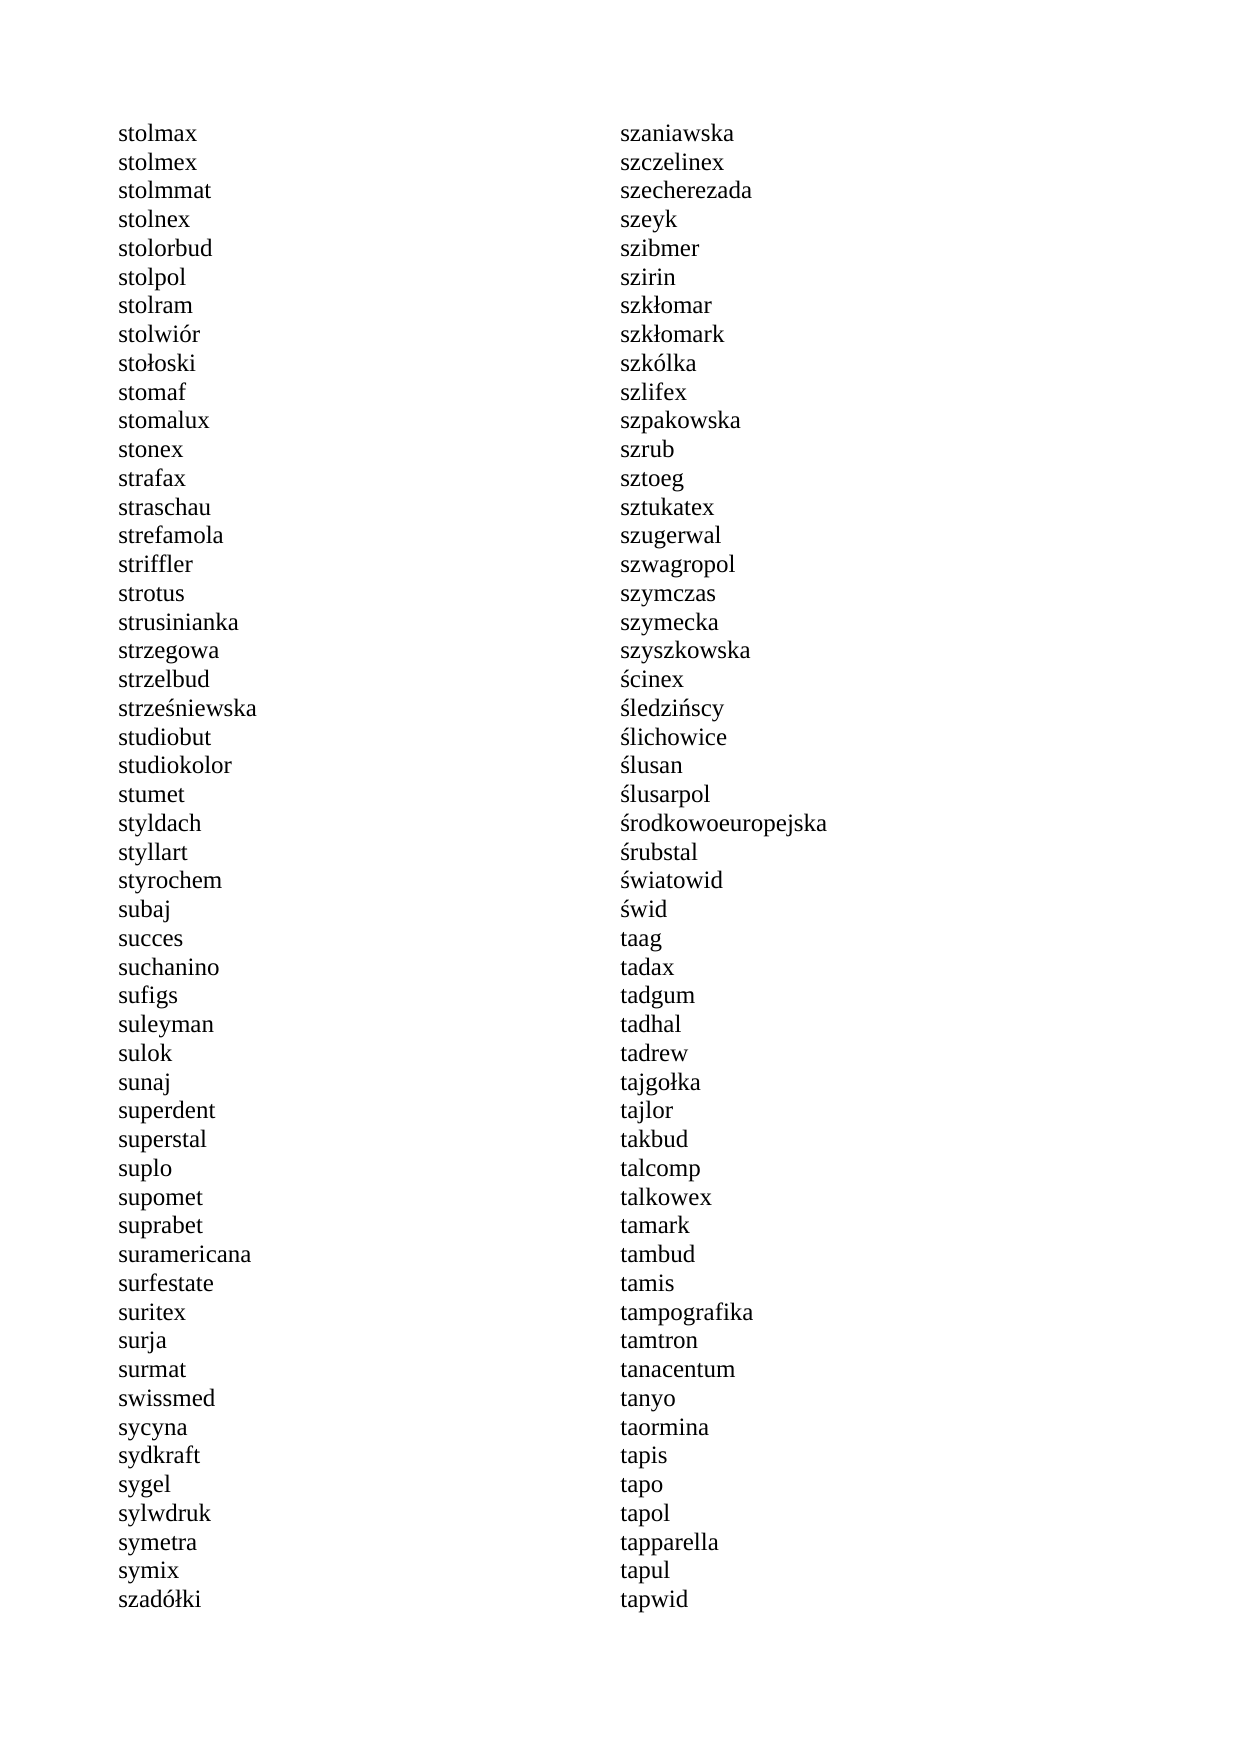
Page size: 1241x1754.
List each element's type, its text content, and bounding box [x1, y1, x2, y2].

text tajlor [620, 1096, 1122, 1124]
text środkowoeuropejska [620, 808, 1122, 837]
text styrochem [118, 866, 620, 894]
text tadhal [620, 1009, 1122, 1038]
text sztukatex [620, 492, 1122, 521]
text takbud [620, 1124, 1122, 1153]
text taormina [620, 1412, 1122, 1441]
text surja [118, 1326, 620, 1354]
text swissmed [118, 1383, 620, 1412]
text śledzińscy [620, 693, 1122, 722]
text szkłomark [620, 319, 1122, 348]
text sycyna [118, 1412, 620, 1441]
text superstal [118, 1124, 620, 1153]
text świd [620, 894, 1122, 923]
text ślusarpol [620, 779, 1122, 808]
text suplo [118, 1153, 620, 1182]
text surmat [118, 1354, 620, 1383]
text tadax [620, 952, 1122, 981]
text sygel [118, 1469, 620, 1498]
text tadrew [620, 1038, 1122, 1067]
text stolnex [118, 204, 620, 233]
text sufigs [118, 981, 620, 1009]
text szyszkowska [620, 636, 1122, 664]
text stonex [118, 434, 620, 463]
text suramericana [118, 1239, 620, 1268]
text szwagropol [620, 549, 1122, 578]
text szadółki [118, 1584, 620, 1613]
text tambud [620, 1239, 1122, 1268]
text sulok [118, 1038, 620, 1067]
text tapparella [620, 1527, 1122, 1556]
text tapo [620, 1469, 1122, 1498]
text tapol [620, 1498, 1122, 1527]
text talkowex [620, 1182, 1122, 1211]
text szaniawska [620, 118, 1122, 147]
text tamtron [620, 1326, 1122, 1354]
text tapul [620, 1556, 1122, 1584]
text szeyk [620, 204, 1122, 233]
text szymczas [620, 578, 1122, 607]
text stolmax [118, 118, 620, 147]
text stolmex [118, 147, 620, 176]
text taag [620, 923, 1122, 952]
text suchanino [118, 952, 620, 981]
text tapwid [620, 1584, 1122, 1613]
text studiokolor [118, 751, 620, 779]
text sunaj [118, 1067, 620, 1096]
text tapis [620, 1441, 1122, 1469]
text strafax [118, 463, 620, 492]
text stomalux [118, 406, 620, 434]
text szymecka [620, 607, 1122, 636]
text tamark [620, 1211, 1122, 1239]
text stołoski [118, 348, 620, 377]
text strześniewska [118, 693, 620, 722]
text tanyo [620, 1383, 1122, 1412]
text ślichowice [620, 722, 1122, 751]
text stolpol [118, 262, 620, 291]
text strefamola [118, 521, 620, 549]
text tajgołka [620, 1067, 1122, 1096]
text strotus [118, 578, 620, 607]
text ścinex [620, 664, 1122, 693]
text tampografika [620, 1297, 1122, 1326]
text suprabet [118, 1211, 620, 1239]
text szrub [620, 434, 1122, 463]
text szirin [620, 262, 1122, 291]
text sztoeg [620, 463, 1122, 492]
text stumet [118, 779, 620, 808]
text szlifex [620, 377, 1122, 406]
text superdent [118, 1096, 620, 1124]
text symix [118, 1556, 620, 1584]
text szugerwal [620, 521, 1122, 549]
text suritex [118, 1297, 620, 1326]
text stolram [118, 291, 620, 319]
text stomaf [118, 377, 620, 406]
text surfestate [118, 1268, 620, 1297]
text studiobut [118, 722, 620, 751]
text succes [118, 923, 620, 952]
text tanacentum [620, 1354, 1122, 1383]
text styllart [118, 837, 620, 866]
text szczelinex [620, 147, 1122, 176]
text sydkraft [118, 1441, 620, 1469]
text strusinianka [118, 607, 620, 636]
text strzelbud [118, 664, 620, 693]
text subaj [118, 894, 620, 923]
text styldach [118, 808, 620, 837]
text symetra [118, 1527, 620, 1556]
text straschau [118, 492, 620, 521]
text szecherezada [620, 176, 1122, 204]
text ślusan [620, 751, 1122, 779]
text suleyman [118, 1009, 620, 1038]
text supomet [118, 1182, 620, 1211]
text szkłomar [620, 291, 1122, 319]
text stolorbud [118, 233, 620, 262]
text strzegowa [118, 636, 620, 664]
text szpakowska [620, 406, 1122, 434]
text talcomp [620, 1153, 1122, 1182]
text śrubstal [620, 837, 1122, 866]
text sylwdruk [118, 1498, 620, 1527]
text striffler [118, 549, 620, 578]
text światowid [620, 866, 1122, 894]
text tamis [620, 1268, 1122, 1297]
text szkólka [620, 348, 1122, 377]
text szibmer [620, 233, 1122, 262]
text stolmmat [118, 176, 620, 204]
text tadgum [620, 981, 1122, 1009]
text stolwiór [118, 319, 620, 348]
